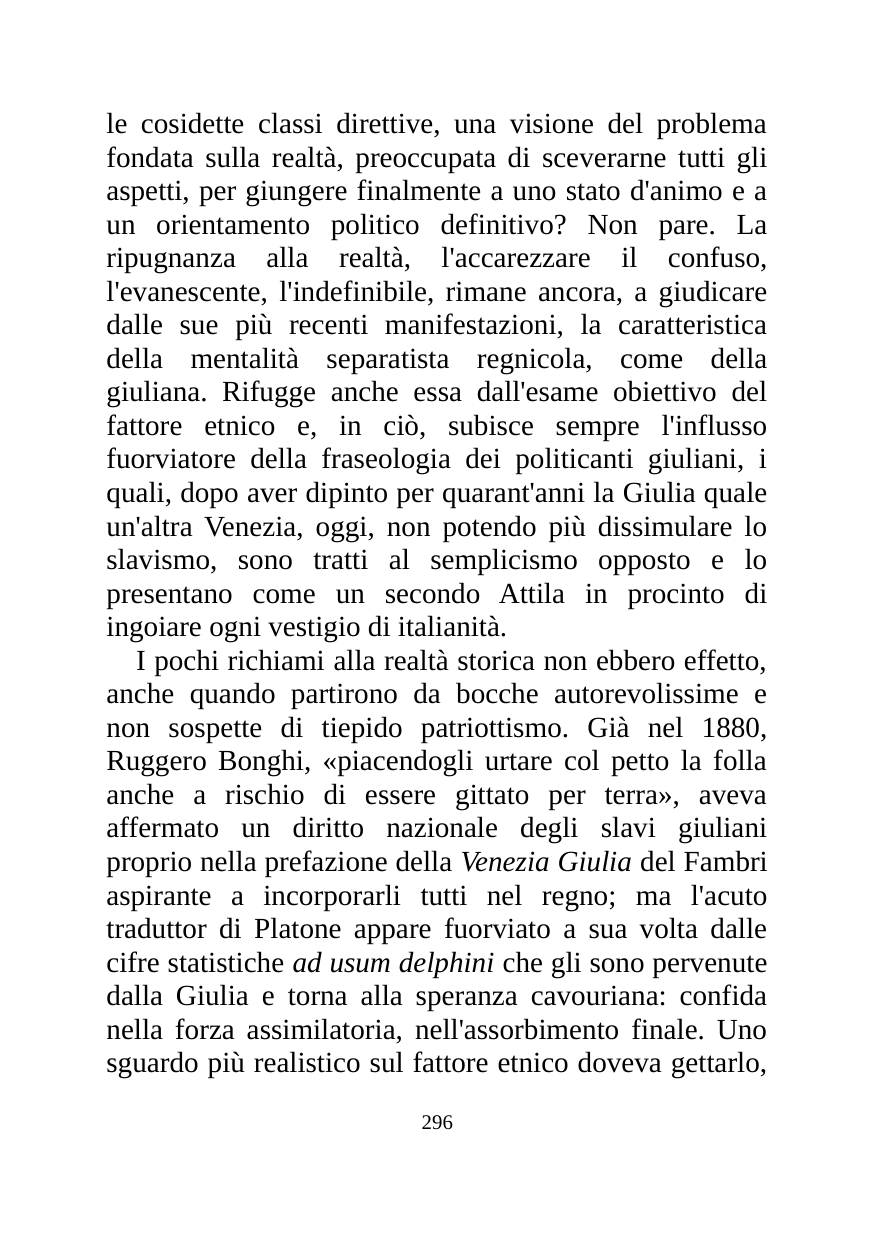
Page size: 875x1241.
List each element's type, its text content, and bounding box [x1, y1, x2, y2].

text le cosidette classi direttive, una visione del problema fondata sulla realtà, preoccupata di sceverarne tutti gli aspetti, per giungere finalmente a uno stato d'animo e a un orientamento politico definitivo? Non pare. La ripugnanza alla realtà, l'accarezzare il confuso, l'evanescente, l'indefinibile, rimane ancora, a giudicare dalle sue più recenti manifestazioni, la caratteristica della mentalità separatista regnicola, come della giuliana. Rifugge anche essa dall'esame obiettivo del fattore etnico e, in ciò, subisce sempre l'influsso fuorviatore della fraseologia dei politicanti giuliani, i quali, dopo aver dipinto per quarant'anni la Giulia quale un'altra Venezia, oggi, non potendo più dissimulare lo slavismo, sono tratti al semplicismo opposto e lo presentano come un secondo Attila in procinto di ingoiare ogni vestigio di italianità. [106, 106, 768, 643]
text I pochi richiami alla realtà storica non ebbero effetto, anche quando partirono da bocche autorevolissime e non sospette di tiepido patriottismo. Già nel 1880, Ruggero Bonghi, «piacendogli urtare col petto la folla anche a rischio di essere gittato per terra», aveva affermato un diritto nazionale degli slavi giuliani proprio nella prefazione della Venezia Giulia del Fambri aspirante a incorporarli tutti nel regno; ma l'acuto traduttor di Platone appare fuorviato a sua volta dalle cifre statistiche ad usum delphini che gli sono pervenute dalla Giulia e torna alla speranza cavouriana: confida nella forza assimilatoria, nell'assorbimento finale. Uno sguardo più realistico sul fattore etnico doveva gettarlo, [106, 643, 768, 1079]
